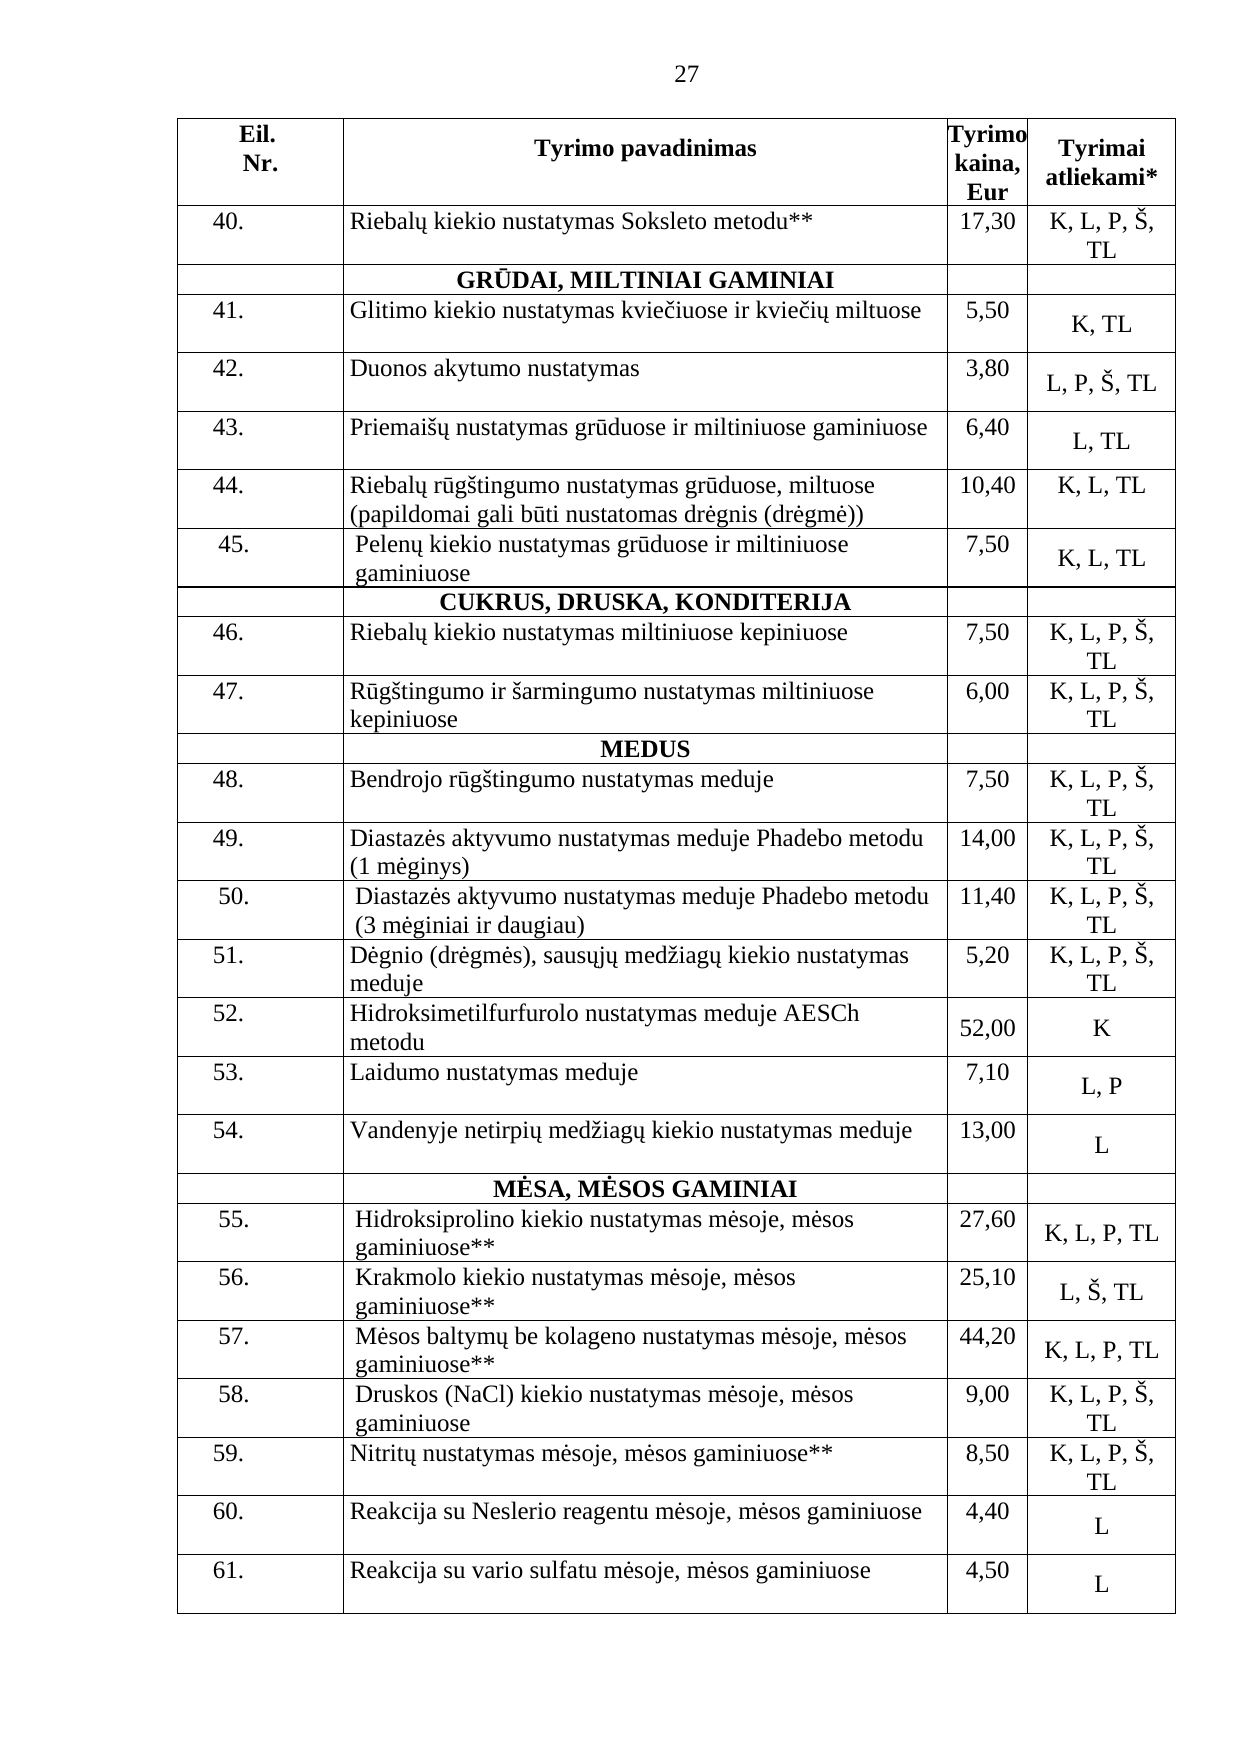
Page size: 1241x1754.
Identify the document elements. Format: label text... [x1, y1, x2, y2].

table_cell L [1028, 1555, 1175, 1612]
table_cell L, Š, TL [1028, 1262, 1175, 1320]
table_cell Nitritų nustatymas mėsoje, mėsos gaminiuose** [344, 1438, 947, 1495]
table_cell L, TL [1028, 412, 1175, 469]
table_cell [178, 734, 343, 763]
table_cell 11,40 [948, 881, 1027, 939]
table_cell 7,50 [948, 529, 1027, 586]
table_cell K [1028, 998, 1175, 1056]
table_cell Hidroksimetilfurfurolo nustatymas meduje AESCh metodu [344, 998, 947, 1056]
table_cell L [1028, 1115, 1175, 1173]
table_cell [948, 588, 1027, 616]
table_cell 53. [178, 1057, 343, 1114]
table_cell Riebalų rūgštingumo nustatymas grūduose, miltuose (papildomai gali būti nustatomas drėgnis (drėgmė)) [344, 470, 947, 528]
table_cell [1028, 265, 1175, 294]
table_cell Bendrojo rūgštingumo nustatymas meduje [344, 764, 947, 822]
table_cell 44,20 [948, 1321, 1027, 1378]
table_cell Pelenų kiekio nustatymas grūduose ir miltiniuose gaminiuose [344, 529, 947, 586]
table_header Tyrimo kaina, Eur [948, 119, 1027, 205]
table_cell K, L, P, Š, TL [1028, 617, 1175, 675]
table_cell [948, 1174, 1027, 1203]
table_cell Dėgnio (drėgmės), sausųjų medžiagų kiekio nustatymas meduje [344, 940, 947, 997]
table_cell Priemaišų nustatymas grūduose ir miltiniuose gaminiuose [344, 412, 947, 469]
table_cell 44. [178, 470, 343, 528]
table_cell 51. [178, 940, 343, 997]
table_cell K, L, TL [1028, 529, 1175, 586]
table_cell 46. [178, 617, 343, 675]
table_cell K, L, P, Š, TL [1028, 1379, 1175, 1437]
table_cell 43. [178, 412, 343, 469]
table_cell K, TL [1028, 295, 1175, 352]
table_cell MĖSA, MĖSOS GAMINIAI [344, 1174, 947, 1203]
table_cell Duonos akytumo nustatymas [344, 353, 947, 411]
table_cell L, P [1028, 1057, 1175, 1114]
table_cell 13,00 [948, 1115, 1027, 1173]
table_cell Grūdai, Miltiniai gaminiai [344, 265, 947, 294]
table_cell 3,80 [948, 353, 1027, 411]
table_cell 41. [178, 295, 343, 352]
table_header Eil. Nr. [178, 119, 343, 205]
table_cell Rūgštingumo ir šarmingumo nustatymas miltiniuose kepiniuose [344, 676, 947, 733]
table_cell 4,50 [948, 1555, 1027, 1612]
table_cell 10,40 [948, 470, 1027, 528]
table_cell [948, 734, 1027, 763]
table_cell K, L, P, Š, TL [1028, 676, 1175, 733]
table_cell 17,30 [948, 206, 1027, 264]
table_cell K, L, P, Š, TL [1028, 881, 1175, 939]
table_cell 5,20 [948, 940, 1027, 997]
table_cell 57. [178, 1321, 343, 1378]
table_cell 48. [178, 764, 343, 822]
table_cell Vandenyje netirpių medžiagų kiekio nustatymas meduje [344, 1115, 947, 1173]
table_cell 60. [178, 1496, 343, 1554]
table_header Tyrimo pavadinimas [344, 119, 947, 205]
table_cell Glitimo kiekio nustatymas kviečiuose ir kviečių miltuose [344, 295, 947, 352]
table_header Tyrimai atliekami* [1028, 119, 1175, 205]
table_cell K, L, P, Š, TL [1028, 206, 1175, 264]
table_cell 25,10 [948, 1262, 1027, 1320]
table_cell 7,50 [948, 617, 1027, 675]
table_cell K, L, P, Š, TL [1028, 940, 1175, 997]
table_cell Riebalų kiekio nustatymas Soksleto metodu** [344, 206, 947, 264]
table_cell 7,10 [948, 1057, 1027, 1114]
table_cell [178, 265, 343, 294]
table_cell Laidumo nustatymas meduje [344, 1057, 947, 1114]
table_cell [948, 265, 1027, 294]
table_cell Riebalų kiekio nustatymas miltiniuose kepiniuose [344, 617, 947, 675]
table_cell 55. [178, 1204, 343, 1261]
table_cell Mėsos baltymų be kolageno nustatymas mėsoje, mėsos gaminiuose** [344, 1321, 947, 1378]
table_cell 50. [178, 881, 343, 939]
table_cell 9,00 [948, 1379, 1027, 1437]
table_cell [1028, 1174, 1175, 1203]
table_cell K, L, P, Š, TL [1028, 764, 1175, 822]
table_cell 52. [178, 998, 343, 1056]
table_cell Druskos (NaCl) kiekio nustatymas mėsoje, mėsos gaminiuose [344, 1379, 947, 1437]
table_cell 49. [178, 823, 343, 880]
table_cell [178, 1174, 343, 1203]
table_cell MEDUS [344, 734, 947, 763]
table_cell 27,60 [948, 1204, 1027, 1261]
table_cell K, L, P, Š, TL [1028, 1438, 1175, 1495]
table_cell 7,50 [948, 764, 1027, 822]
table_cell 6,40 [948, 412, 1027, 469]
table_cell K, L, P, Š, TL [1028, 823, 1175, 880]
table_cell L [1028, 1496, 1175, 1554]
table_cell 47. [178, 676, 343, 733]
table_cell 4,40 [948, 1496, 1027, 1554]
table_cell 54. [178, 1115, 343, 1173]
table_cell K, L, P, TL [1028, 1204, 1175, 1261]
table_cell 52,00 [948, 998, 1027, 1056]
table_cell Reakcija su vario sulfatu mėsoje, mėsos gaminiuose [344, 1555, 947, 1612]
table_cell Krakmolo kiekio nustatymas mėsoje, mėsos gaminiuose** [344, 1262, 947, 1320]
table_cell Hidroksiprolino kiekio nustatymas mėsoje, mėsos gaminiuose** [344, 1204, 947, 1261]
table_cell 45. [178, 529, 343, 586]
table_cell Reakcija su Neslerio reagentu mėsoje, mėsos gaminiuose [344, 1496, 947, 1554]
table_cell [1028, 588, 1175, 616]
table_cell 59. [178, 1438, 343, 1495]
table_cell 5,50 [948, 295, 1027, 352]
table_cell 8,50 [948, 1438, 1027, 1495]
table_cell K, L, TL [1028, 470, 1175, 528]
table_cell 42. [178, 353, 343, 411]
table_cell 40. [178, 206, 343, 264]
table_cell 6,00 [948, 676, 1027, 733]
table_cell 56. [178, 1262, 343, 1320]
table_cell [178, 588, 343, 616]
table_cell Cukrus, Druska, Konditerija [344, 588, 947, 616]
table_cell Diastazės aktyvumo nustatymas meduje Phadebo metodu (1 mėginys) [344, 823, 947, 880]
table_cell L, P, Š, TL [1028, 353, 1175, 411]
table_cell [1028, 734, 1175, 763]
table_cell 14,00 [948, 823, 1027, 880]
table_cell 58. [178, 1379, 343, 1437]
table_cell Diastazės aktyvumo nustatymas meduje Phadebo metodu (3 mėginiai ir daugiau) [344, 881, 947, 939]
table_cell 61. [178, 1555, 343, 1612]
table_cell K, L, P, TL [1028, 1321, 1175, 1378]
